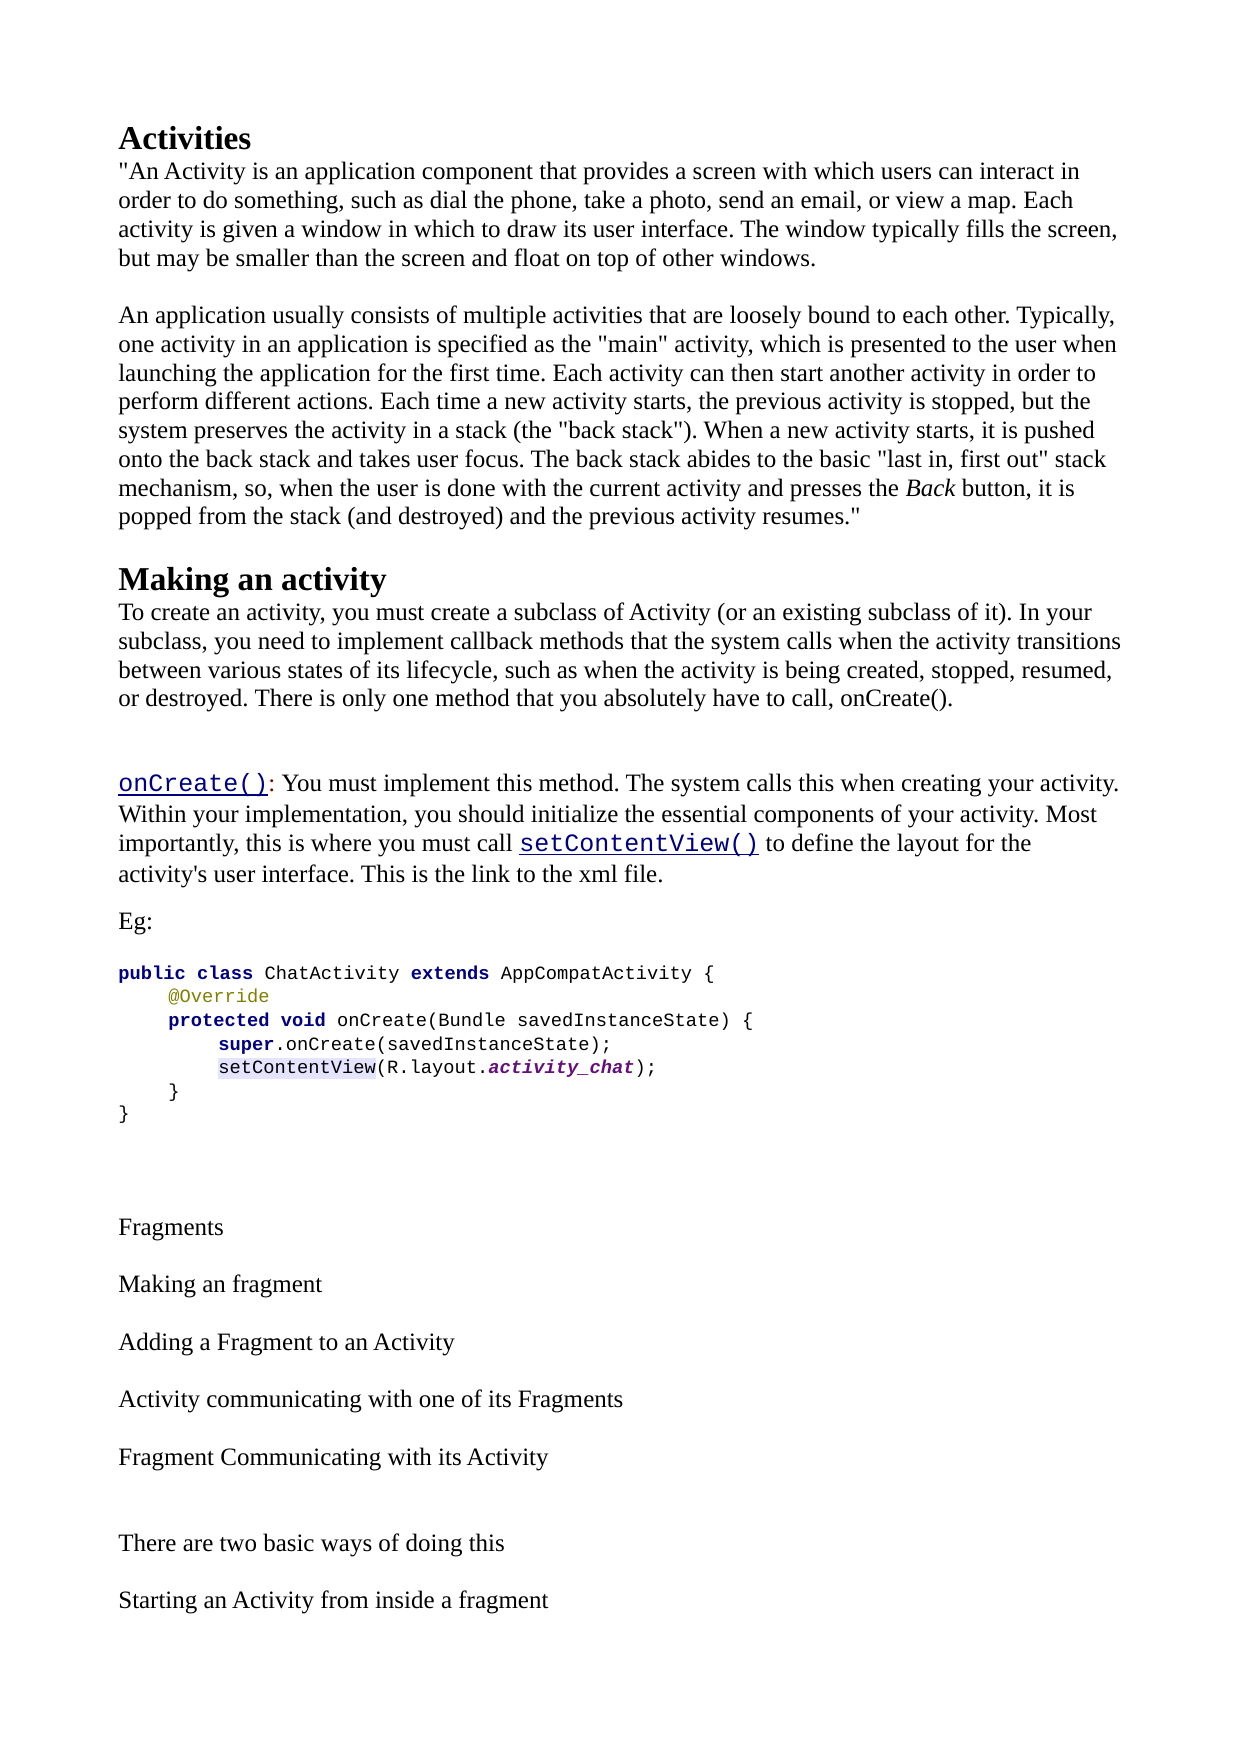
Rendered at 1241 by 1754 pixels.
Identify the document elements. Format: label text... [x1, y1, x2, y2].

text "An Activity is an application component that provides a screen with which users can interact in order to do something, such as dial the phone, take a photo, send an email, or view a map. Each activity is given a window in which to draw its user interface. The window typically fills the screen, but may be smaller than the screen and float on top of other windows. [118, 156, 1122, 271]
text protected void onCreate(Bundle savedInstanceState) { [118, 1009, 1122, 1032]
text To create an activity, you must create a subclass of Activity (or an existing subclass of it). In your subclass, you need to implement callback methods that the system calls when the activity transitions between various states of its lifecycle, such as when the activity is being created, stopped, resumed, or destroyed. There is only one method that you absolutely have to call, onCreate(). [118, 597, 1122, 712]
text An application usually consists of multiple activities that are loosely bound to each other. Typically, one activity in an application is specified as the "main" activity, which is presented to the user when launching the application for the first time. Each activity can then start another activity in order to perform different actions. Each time a new activity starts, the previous activity is stopped, but the system preserves the activity in a stack (the "back stack"). When a new activity starts, it is pushed onto the back stack and takes user focus. The back stack abides to the basic "last in, first out" stack mechanism, so, when the user is done with the current activity and presses the Back button, it is popped from the stack (and destroyed) and the previous activity resumes." [118, 300, 1122, 530]
text There are two basic ways of doing this [118, 1528, 1122, 1557]
text @Override [118, 985, 1122, 1009]
text } [118, 1080, 1122, 1103]
text Fragment Communicating with its Activity [118, 1442, 1122, 1470]
text Activities [118, 118, 1122, 156]
text } [118, 1103, 1122, 1125]
text Starting an Activity from inside a fragment [118, 1585, 1122, 1614]
text Adding a Fragment to an Activity [118, 1327, 1122, 1355]
text public class ChatActivity extends AppCompatActivity { [118, 964, 1122, 985]
text Eg: [118, 906, 1122, 935]
text Making an fragment [118, 1269, 1122, 1298]
text Activity communicating with one of its Fragments [118, 1384, 1122, 1413]
text Making an activity [118, 559, 1122, 597]
subtitle onCreate(): You must implement this method. The system calls this when creating your activity. Within your implementation, you should initialize the essential components of your activity. Most importantly, this is where you must call setContentView() to define the layout for the activity's user interface. This is the link to the xml file. [118, 768, 1122, 888]
text setContentView(R.layout.activity_chat); [118, 1056, 1122, 1080]
text super.onCreate(savedInstanceState); [118, 1032, 1122, 1056]
text Fragments [118, 1212, 1122, 1240]
